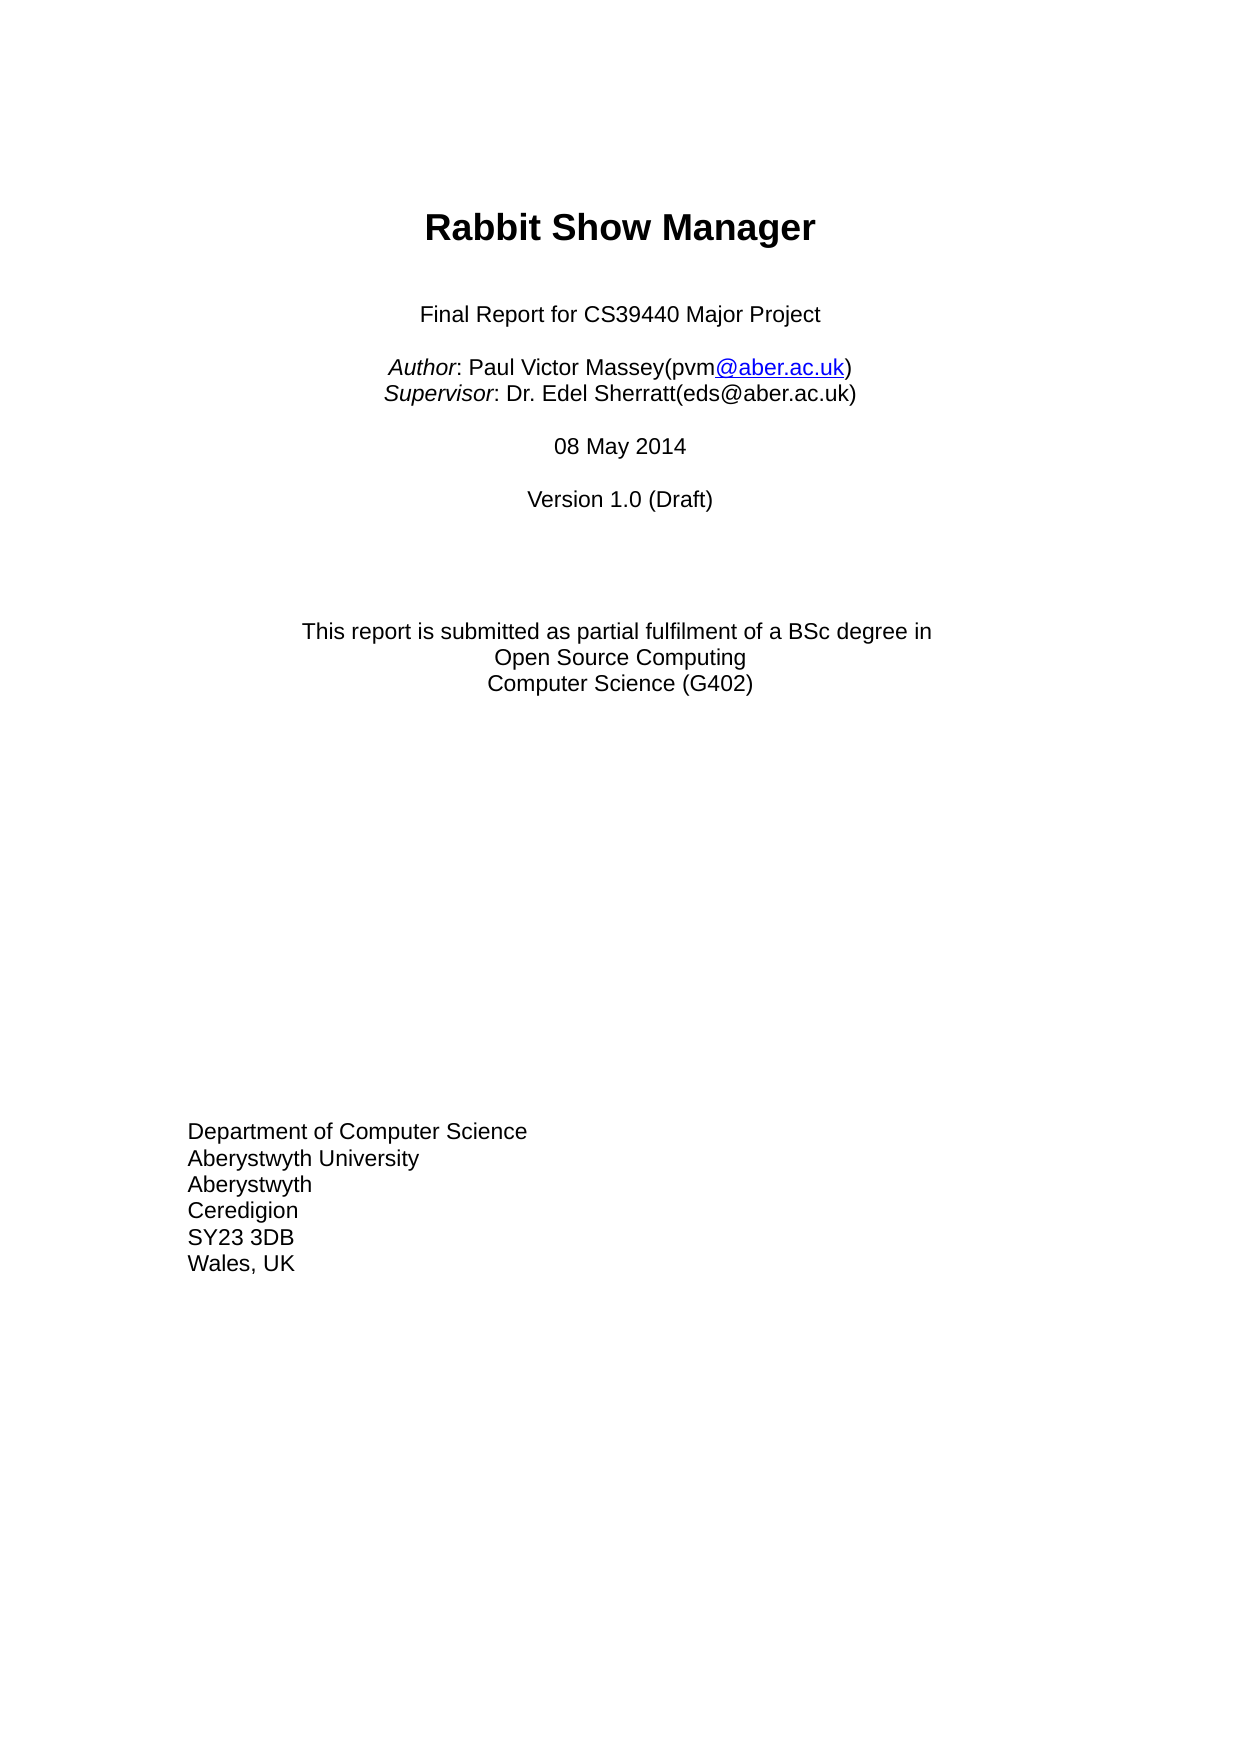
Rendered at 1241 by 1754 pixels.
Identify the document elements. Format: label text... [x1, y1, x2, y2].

text Rabbit Show Manager [187, 206, 1053, 249]
text Ceredigion [187, 1197, 1053, 1224]
text Version 1.0 (Draft) [187, 486, 1053, 512]
text Aberystwyth [187, 1171, 1053, 1197]
text SY23 3DB [187, 1224, 1053, 1250]
text Supervisor: Dr. Edel Sherratt(eds@aber.ac.uk) [187, 380, 1053, 407]
text Final Report for CS39440 Major Project [187, 301, 1053, 328]
text Author: Paul Victor Massey(pvm@aber.ac.uk) [187, 354, 1053, 380]
text Open Source Computing Computer Science (G402) [187, 644, 1053, 697]
text 08 May 2014 [187, 433, 1053, 459]
text Department of Computer Science [187, 1118, 1053, 1145]
text Aberystwyth University [187, 1145, 1053, 1171]
text Wales, UK [187, 1250, 1053, 1276]
text This report is submitted as partial fulfilment of a BSc degree in [187, 618, 1053, 644]
